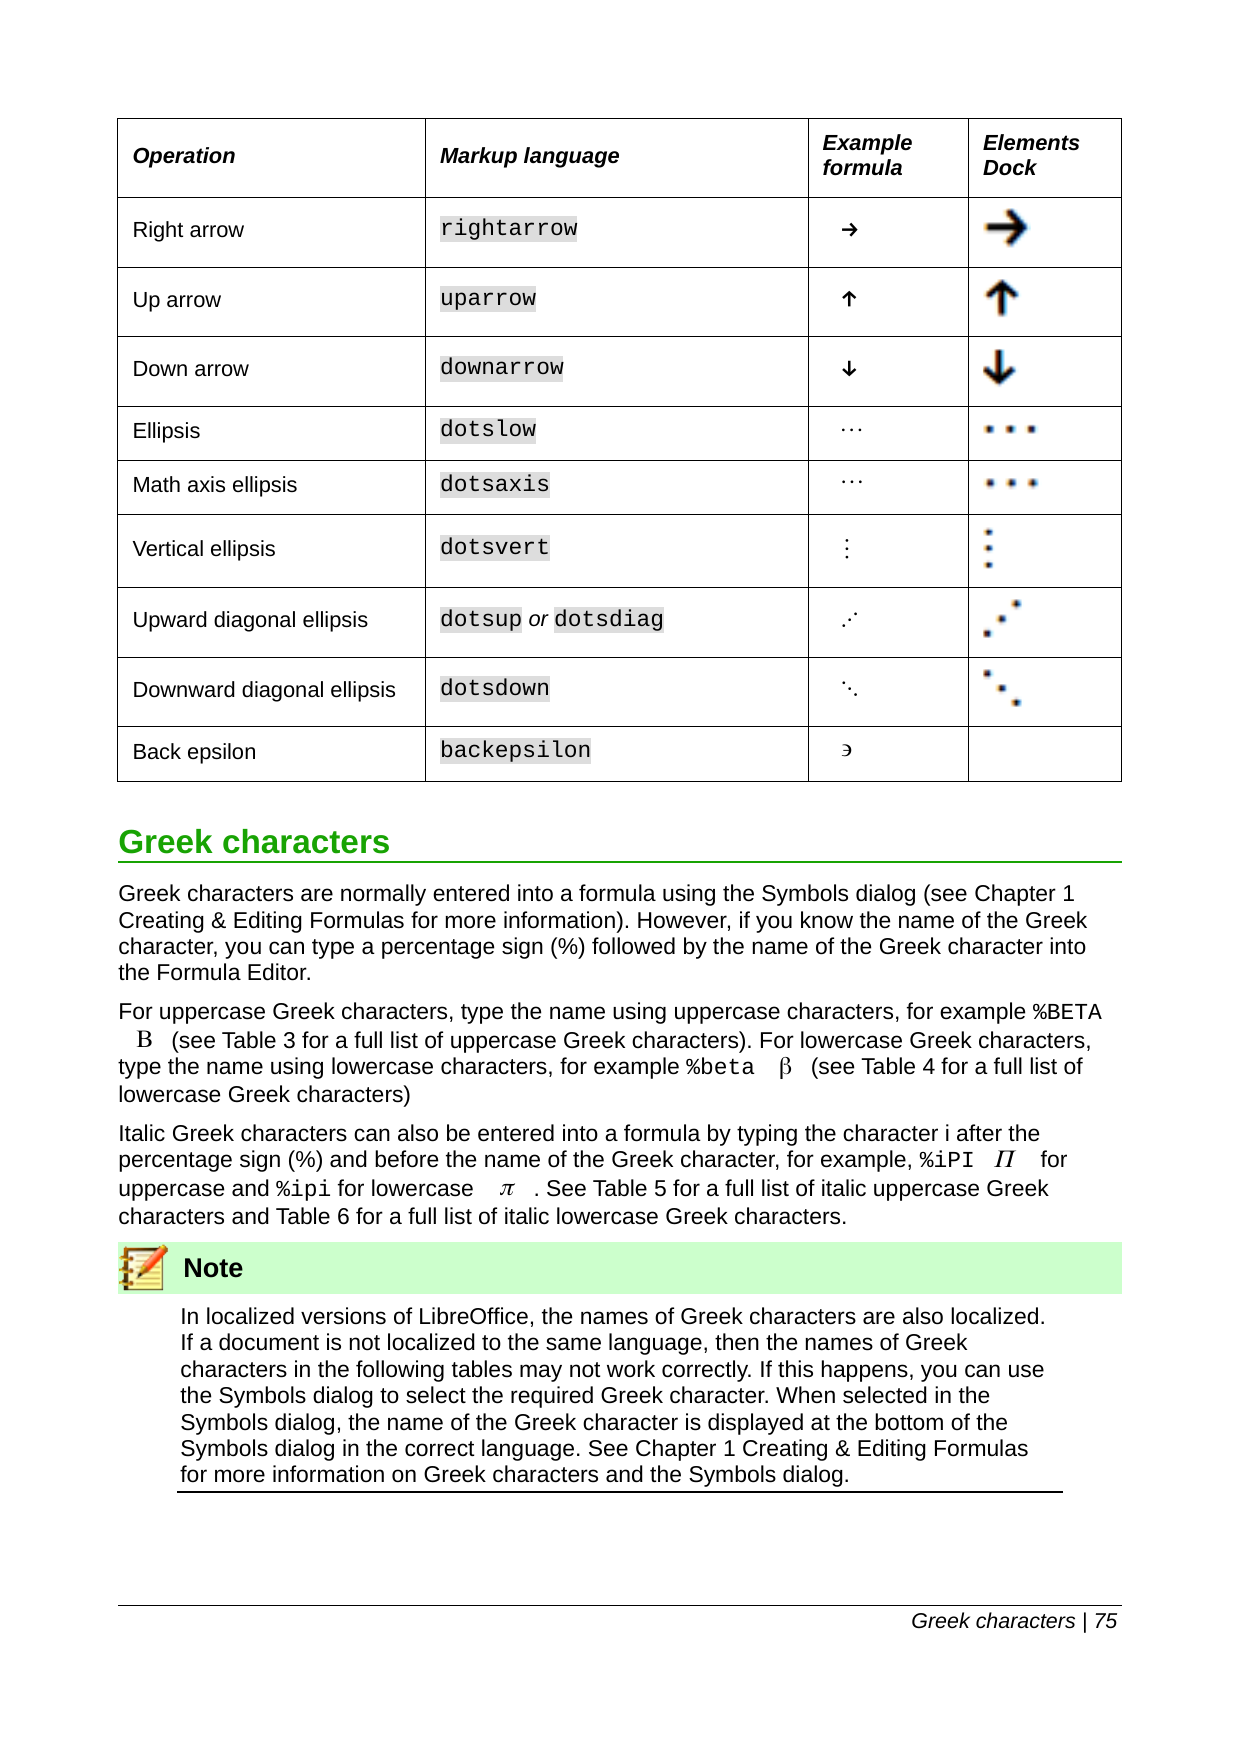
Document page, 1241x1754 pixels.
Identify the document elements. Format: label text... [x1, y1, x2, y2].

table_cell dotslow [426, 407, 808, 460]
table_cell [969, 337, 1121, 406]
table_cell dotsdown [426, 658, 808, 726]
table_cell [809, 727, 968, 781]
table_header Markup language [426, 119, 808, 197]
table_cell Vertical ellipsis [118, 515, 425, 587]
table_cell [809, 515, 968, 587]
table_cell [809, 658, 968, 726]
table_cell downarrow [426, 337, 808, 406]
table_cell Right arrow [118, 198, 425, 267]
table_cell Ellipsis [118, 407, 425, 460]
picture [982, 424, 1042, 437]
table_cell [969, 198, 1121, 267]
table_header Elements Dock [969, 119, 1121, 197]
table_cell [969, 727, 1121, 781]
subtitle Note [118, 1242, 1122, 1294]
table_cell [969, 515, 1121, 587]
picture [119, 1243, 170, 1294]
table_cell uparrow [426, 268, 808, 336]
table_cell Math axis ellipsis [118, 461, 425, 514]
table_cell [809, 588, 968, 657]
table_cell [809, 407, 968, 460]
table_cell dotsaxis [426, 461, 808, 514]
table_cell Down arrow [118, 337, 425, 406]
picture [982, 278, 1022, 320]
table_cell [969, 588, 1121, 657]
table_cell Upward diagonal ellipsis [118, 588, 425, 657]
picture [982, 668, 1025, 710]
picture [982, 598, 1025, 641]
table_cell [809, 337, 968, 406]
picture [982, 477, 1042, 493]
subtitle Greek characters [118, 822, 1122, 861]
picture [982, 348, 1019, 390]
picture [982, 208, 1031, 251]
table_cell [969, 407, 1121, 460]
table_cell rightarrow [426, 198, 808, 267]
table_header Example formula [809, 119, 968, 197]
text Greek characters are normally entered into a formula using the Symbols dialog (see Chapter 1 Creating & Editing Formulas for more information). However, if you know the name of the Greek character, you can type a percentage sign (%) followed by the name of the Greek character into the Formula Editor. [118, 880, 1122, 986]
text Italic Greek characters can also be entered into a formula by typing the character i after the percentage sign (%) and before the name of the Greek character, for example, %iPI for uppercase and %ipi for lowercase . See Table 5 for a full list of italic uppercase Greek characters and Table 6 for a full list of italic lowercase Greek characters. [118, 1120, 1122, 1229]
text In localized versions of LibreOffice, the names of Greek characters are also localized. If a document is not localized to the same language, then the names of Greek characters in the following tables may not work correctly. If this happens, you can use the Symbols dialog to select the required Greek character. When selected in the Symbols dialog, the name of the Greek character is displayed at the bottom of the Symbols dialog in the correct language. See Chapter 1 Creating & Editing Formulas for more information on Greek characters and the Symbols dialog. [177, 1300, 1063, 1491]
table_cell [809, 198, 968, 267]
table_cell [809, 461, 968, 514]
table_cell Downward diagonal ellipsis [118, 658, 425, 726]
table_cell [969, 268, 1121, 336]
table_cell Up arrow [118, 268, 425, 336]
table_cell [809, 268, 968, 336]
table_cell dotsup or dotsdiag [426, 588, 808, 657]
table_cell Back epsilon [118, 727, 425, 781]
text For uppercase Greek characters, type the name using uppercase characters, for example %BETA (see Table 3 for a full list of uppercase Greek characters). For lowercase Greek characters, type the name using lowercase characters, for example %beta (see Table 4 for a full list of lowercase Greek characters) [118, 998, 1122, 1108]
table_cell [969, 658, 1121, 726]
table_cell [969, 461, 1121, 514]
table_header Operation [118, 119, 425, 197]
table_cell backepsilon [426, 727, 808, 781]
table_cell dotsvert [426, 515, 808, 587]
picture [982, 526, 996, 571]
